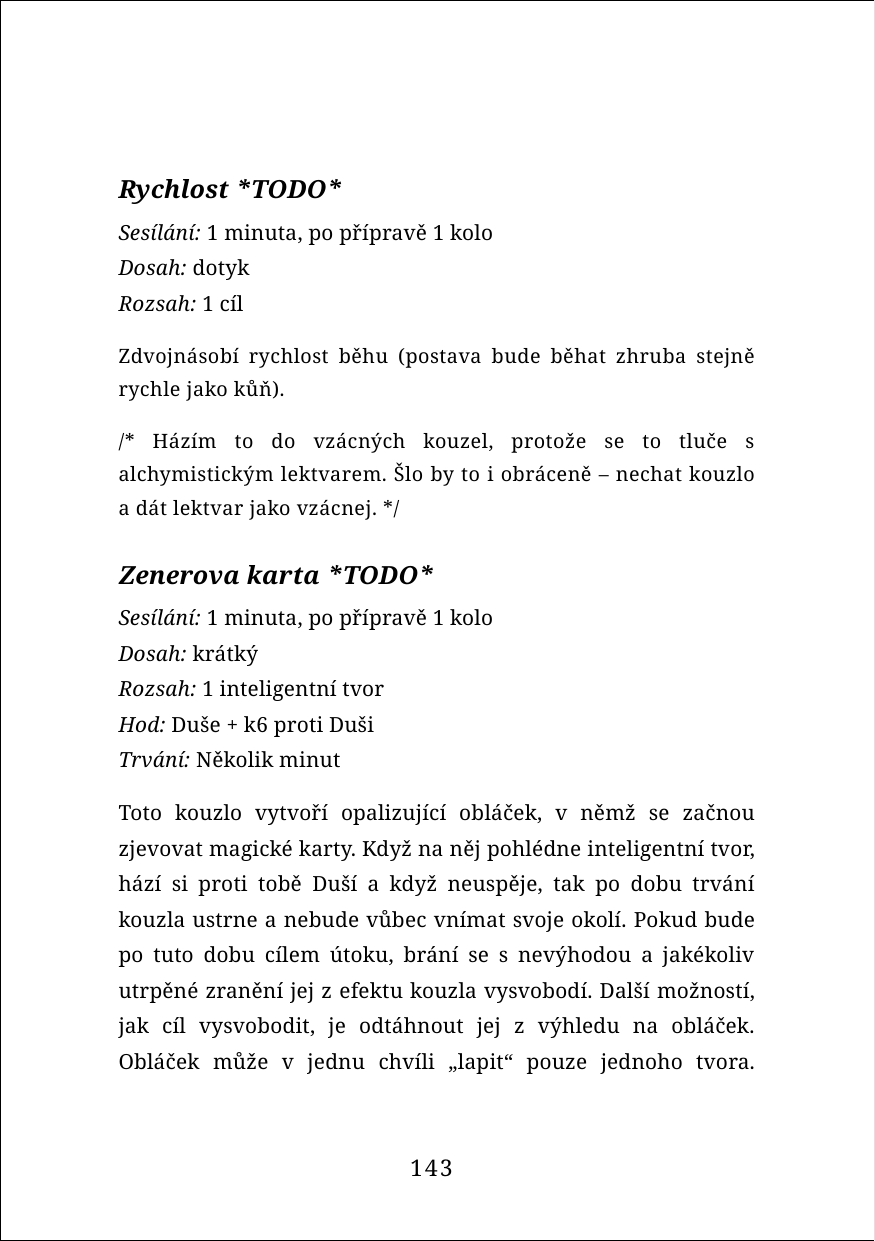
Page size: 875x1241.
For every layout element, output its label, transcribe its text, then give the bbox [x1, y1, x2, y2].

text Sesílání: 1 minuta, po přípravě 1 kolo Dosah: dotyk Rozsah: 1 cíl [118, 218, 756, 317]
text Sesílání: 1 minuta, po přípravě 1 kolo Dosah: krátký Rozsah: 1 inteligentní tvor Hod: Duše + k6 proti Duši Trvání: Několik minut [118, 603, 756, 774]
text Toto kouzlo vytvoří opalizující obláček, v němž se začnou zjevovat magické karty. Když na něj pohlédne inteligentní tvor, hází si proti tobě Duší a když neuspěje, tak po dobu trvání kouzla ustrne a nebude vůbec vnímat svoje okolí. Pokud bude po tuto dobu cílem útoku, brání se s nevýhodou a jakékoliv utrpěné zranění jej z efektu kouzla vysvobodí. Další možností, jak cíl vysvobodit, je odtáhnout jej z výhledu na obláček. Obláček může v jednu chvíli „lapit“ pouze jednoho tvora. [118, 798, 756, 1076]
text /* Házím to do vzácných kouzel, protože se to tluče s alchymistickým lektvarem. Šlo by to i obráceně – nechat kouzlo a dát lektvar jako vzácnej. */ [118, 427, 756, 521]
text Zdvojnásobí rychlost běhu (postava bude běhat zhruba stejně rychle jako kůň). [118, 342, 756, 402]
subtitle Zenerova karta *TODO* [118, 557, 756, 591]
subtitle Rychlost *TODO* [118, 172, 756, 206]
